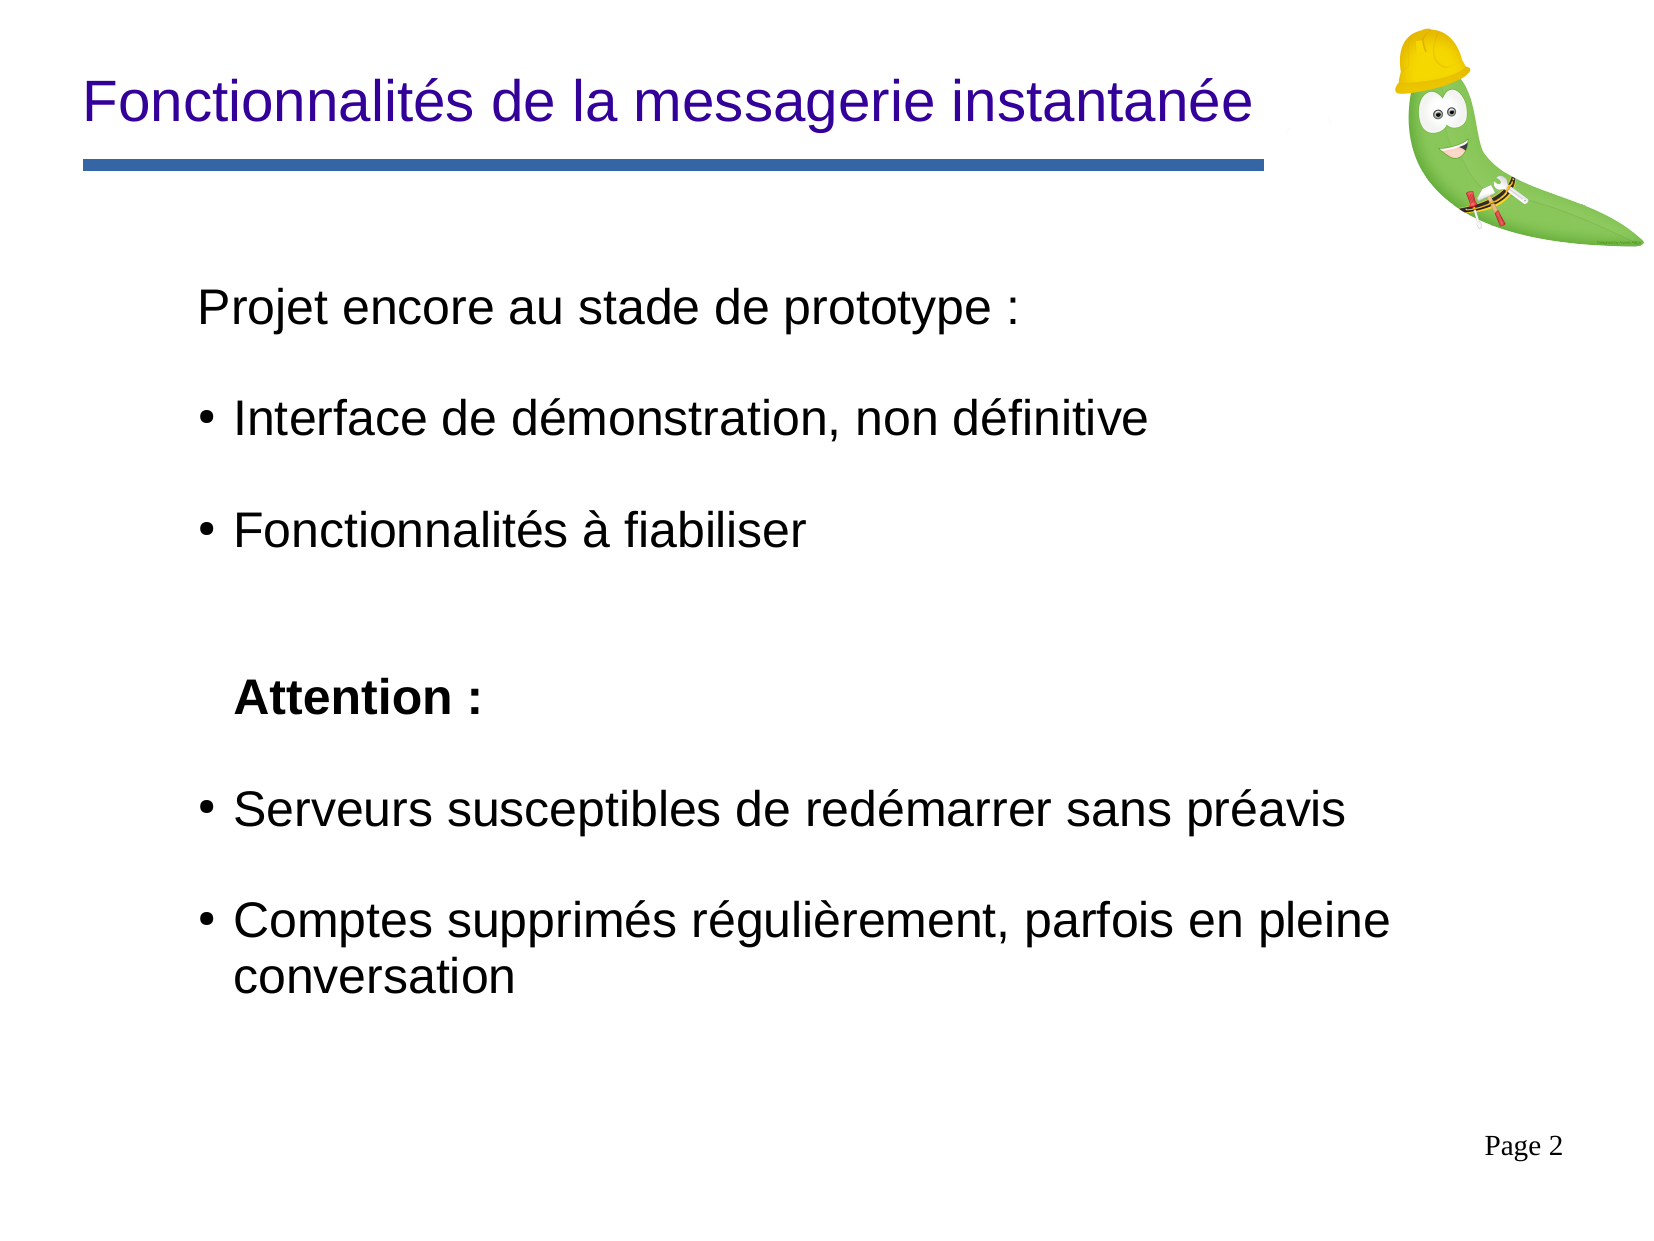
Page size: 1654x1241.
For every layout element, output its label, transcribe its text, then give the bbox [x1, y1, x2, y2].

title Fonctionnalités de la messagerie instantanée [82, 49, 1264, 154]
picture [1286, 23, 1647, 248]
text_box Projet encore au stade de prototype : Interface de démonstration, non définitive Fonctionnalités à fiabiliser Attention : Serveurs susceptibles de redémarrer sans préavis Comptes supprimés régulièrement, parfois en pleine conversation [183, 271, 1471, 1124]
